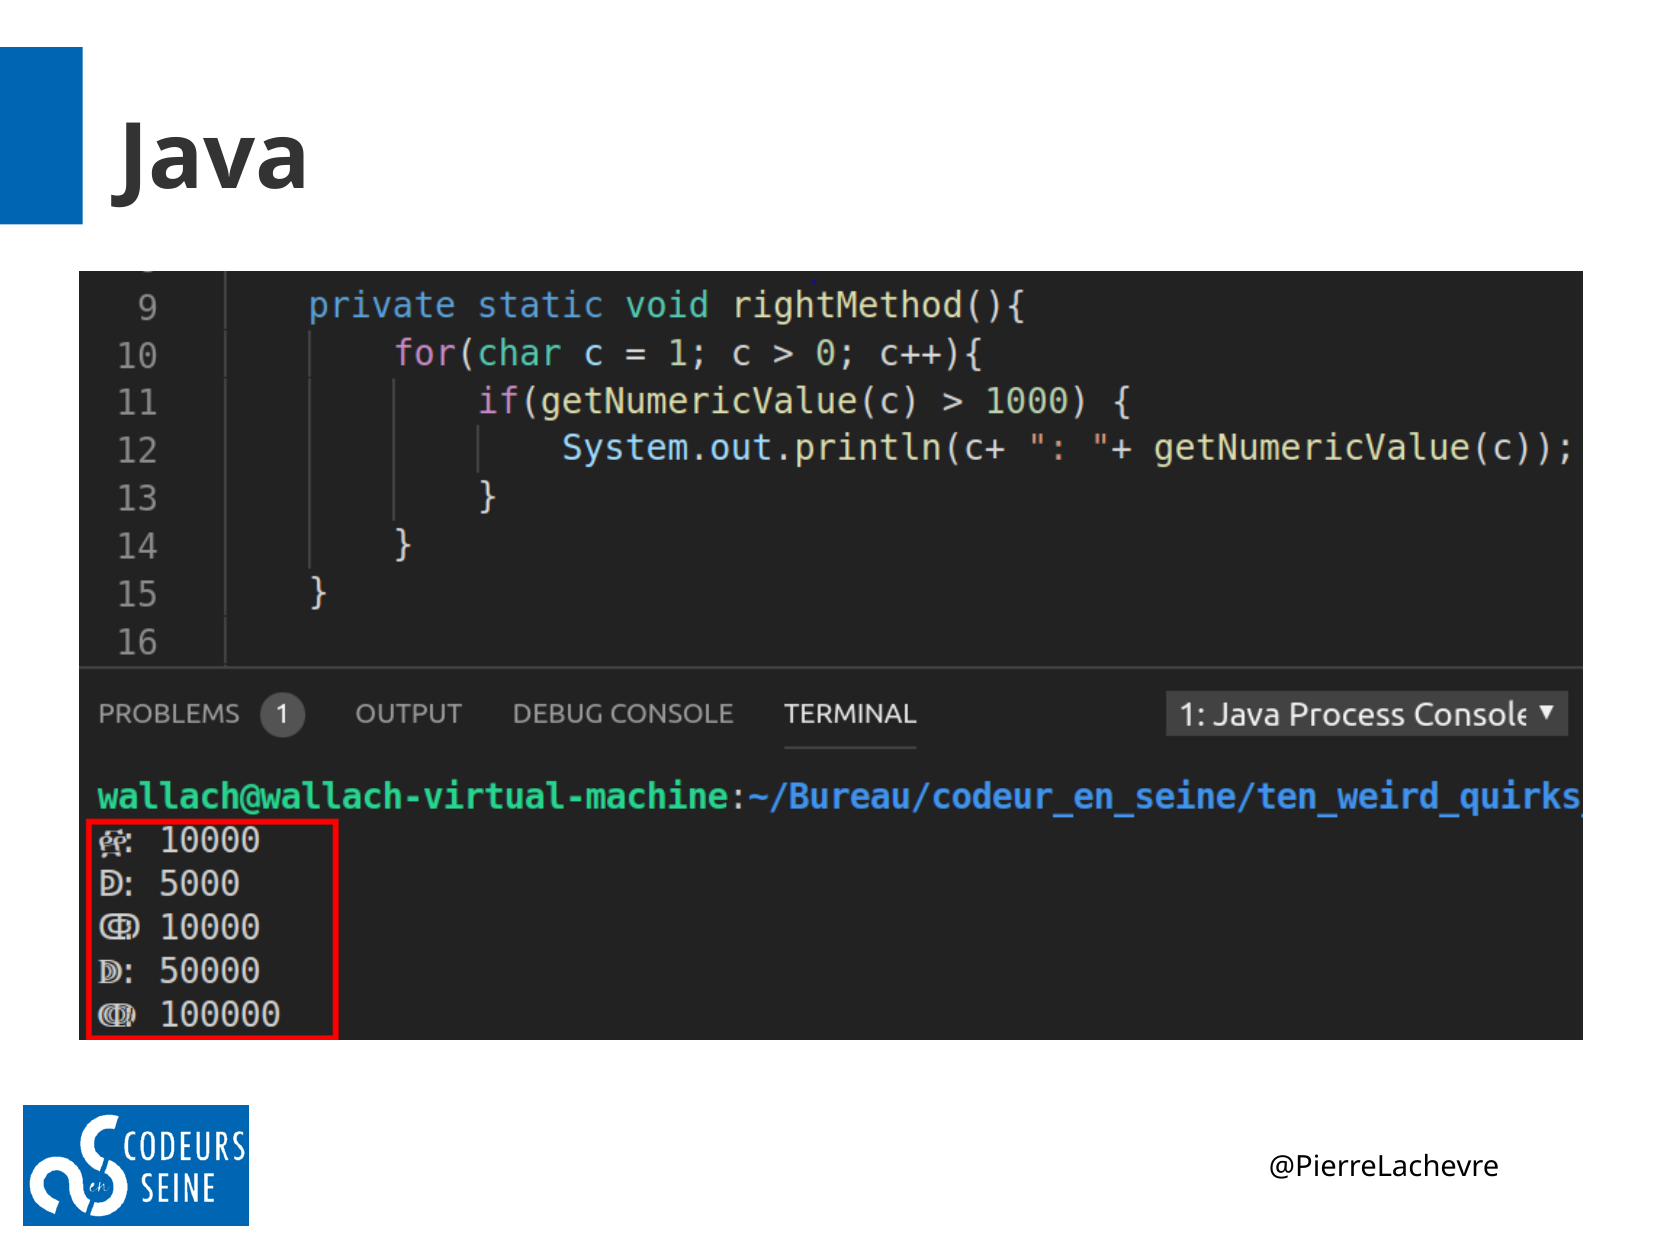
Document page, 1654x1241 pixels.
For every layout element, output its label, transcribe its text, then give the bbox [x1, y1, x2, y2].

picture [23, 1105, 249, 1226]
picture [79, 271, 1583, 1040]
title Java [118, 49, 1571, 257]
